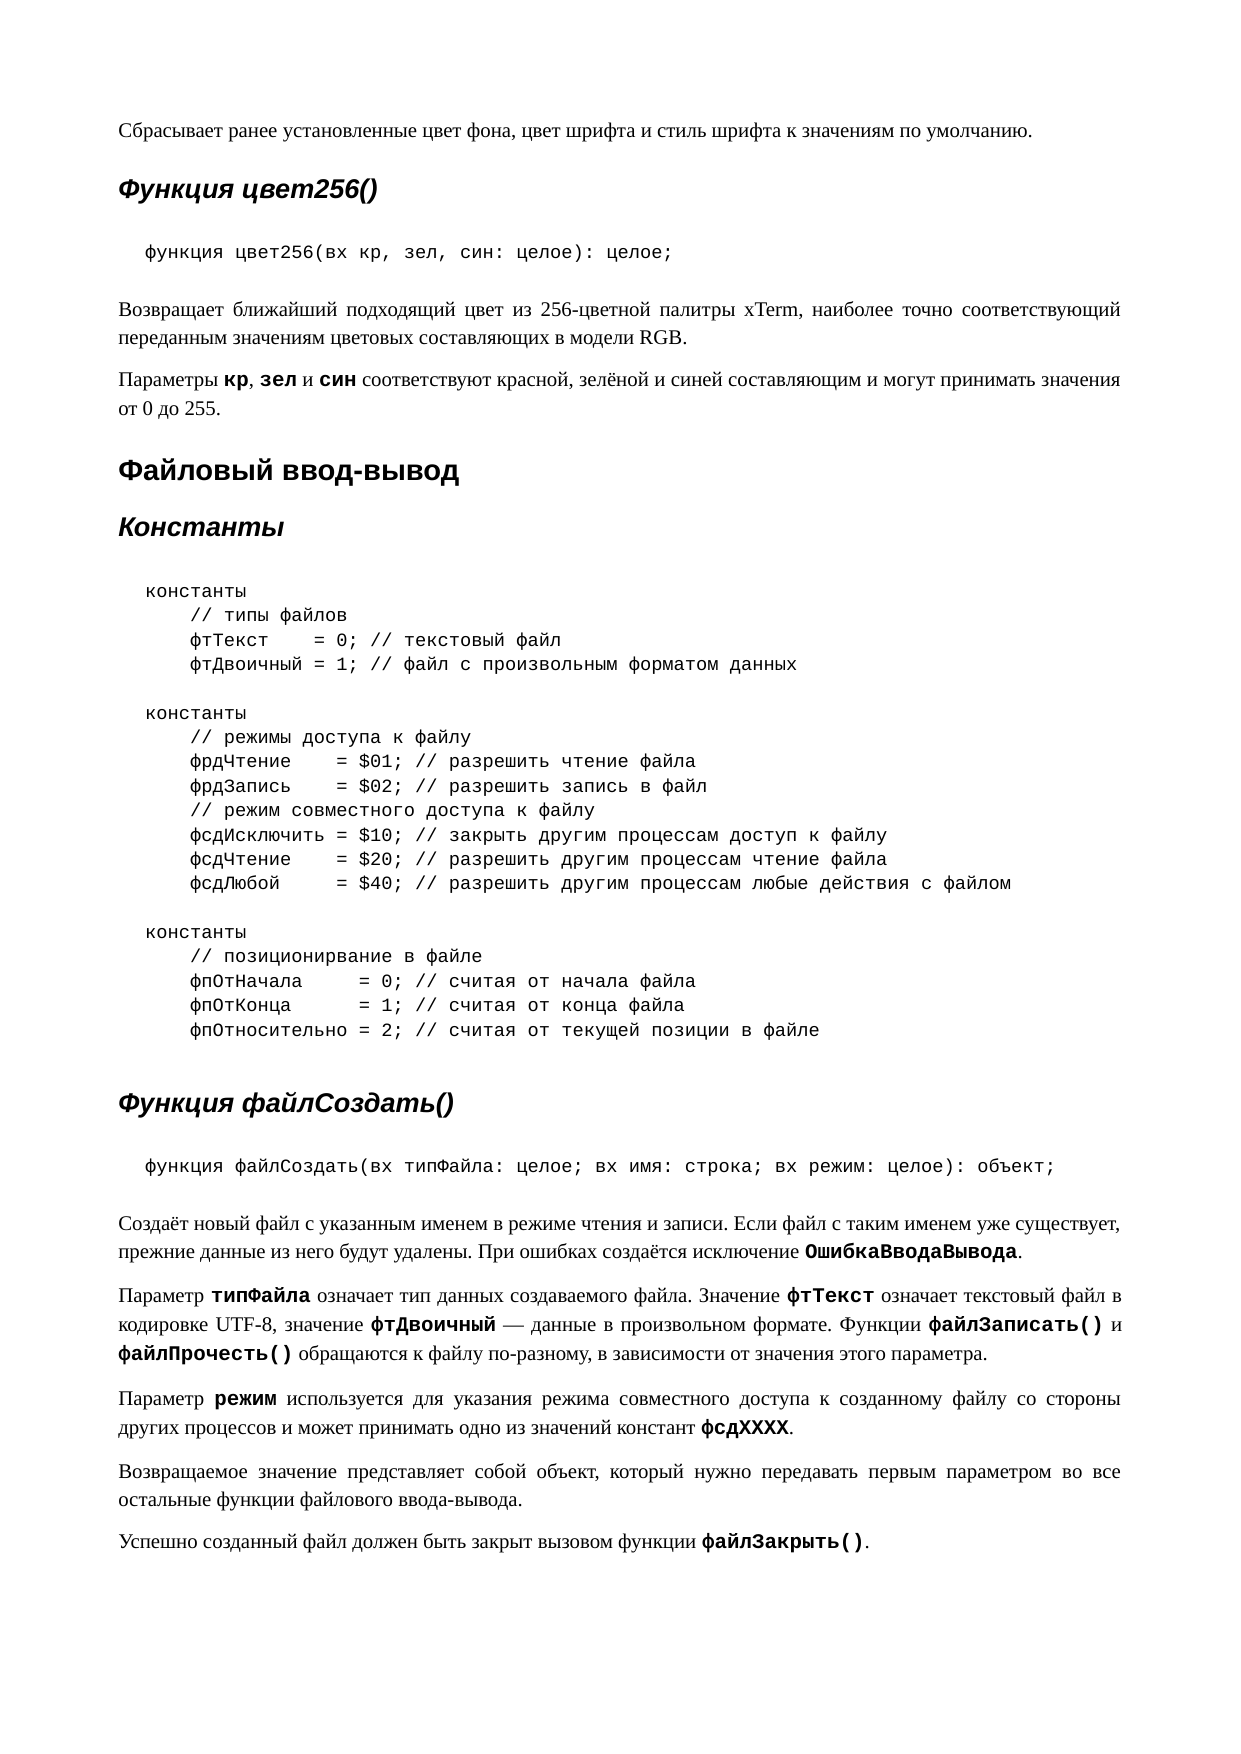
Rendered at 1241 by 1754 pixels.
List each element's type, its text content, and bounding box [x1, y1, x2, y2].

text константы // позиционирвание в файле фпОтНачала = 0; // считая от начала файла фпОтКонца = 1; // считая от конца файла фпОтносительно = 2; // считая от текущей позиции в файле [136, 914, 1104, 1051]
text Возвращает ближайший подходящий цвет из 256-цветной палитры xTerm, наиболее точно соответствующий переданным значениям цветовых составляющих в модели RGB. [118, 297, 1122, 349]
text Сбрасывает ранее установленные цвет фона, цвет шрифта и стиль шрифта к значениям по умолчанию. [118, 118, 1122, 142]
text Возвращаемое значение представляет собой объект, который нужно передавать первым параметром во все остальные функции файлового ввода-вывода. [118, 1459, 1122, 1511]
text Параметр типФайла означает тип данных создаваемого файла. Значение фтТекст означает текстовый файл в кодировке UTF-8, значение фтДвоичный — данные в произвольном формате. Функции файлЗаписать() и файлПрочесть() обращаются к файлу по-разному, в зависимости от значения этого параметра. [118, 1283, 1122, 1367]
text Параметры кр, зел и син соответствуют красной, зелёной и синей составляющим и могут принимать значения от 0 до 255. [118, 367, 1122, 420]
subtitle Функция файлСоздать() [118, 1087, 1122, 1118]
text константы // типы файлов фтТекст = 0; // текстовый файл фтДвоичный = 1; // файл с произвольным форматом данных [136, 573, 1104, 676]
subtitle Файловый ввод-вывод [118, 453, 1122, 486]
text Успешно созданный файл должен быть закрыт вызовом функции файлЗакрыть(). [118, 1529, 1122, 1554]
text функция файлСоздать(вх типФайла: целое; вх имя: строка; вх режим: целое): объект; [136, 1148, 1104, 1187]
text Создаёт новый файл с указанным именем в режиме чтения и записи. Если файл с таким именем уже существует, прежние данные из него будут удалены. При ошибках создаётся исключение ОшибкаВводаВывода. [118, 1211, 1122, 1264]
text константы // режимы доступа к файлу фрдЧтение = $01; // разрешить чтение файла фрдЗапись = $02; // разрешить запись в файл // режим совместного доступа к файлу фсдИсключить = $10; // закрыть другим процессам доступ к файлу фсдЧтение = $20; // разрешить другим процессам чтение файла фсдЛюбой = $40; // разрешить другим процессам любые действия с файлом [136, 695, 1104, 895]
subtitle Константы [118, 511, 1122, 543]
subtitle Функция цвет256() [118, 173, 1122, 204]
text функция цвет256(вх кр, зел, син: целое): целое; [136, 234, 1104, 273]
text Параметр режим используется для указания режима совместного доступа к созданному файлу со стороны других процессов и может принимать одно из значений констант фсдХХХХ. [118, 1385, 1122, 1440]
